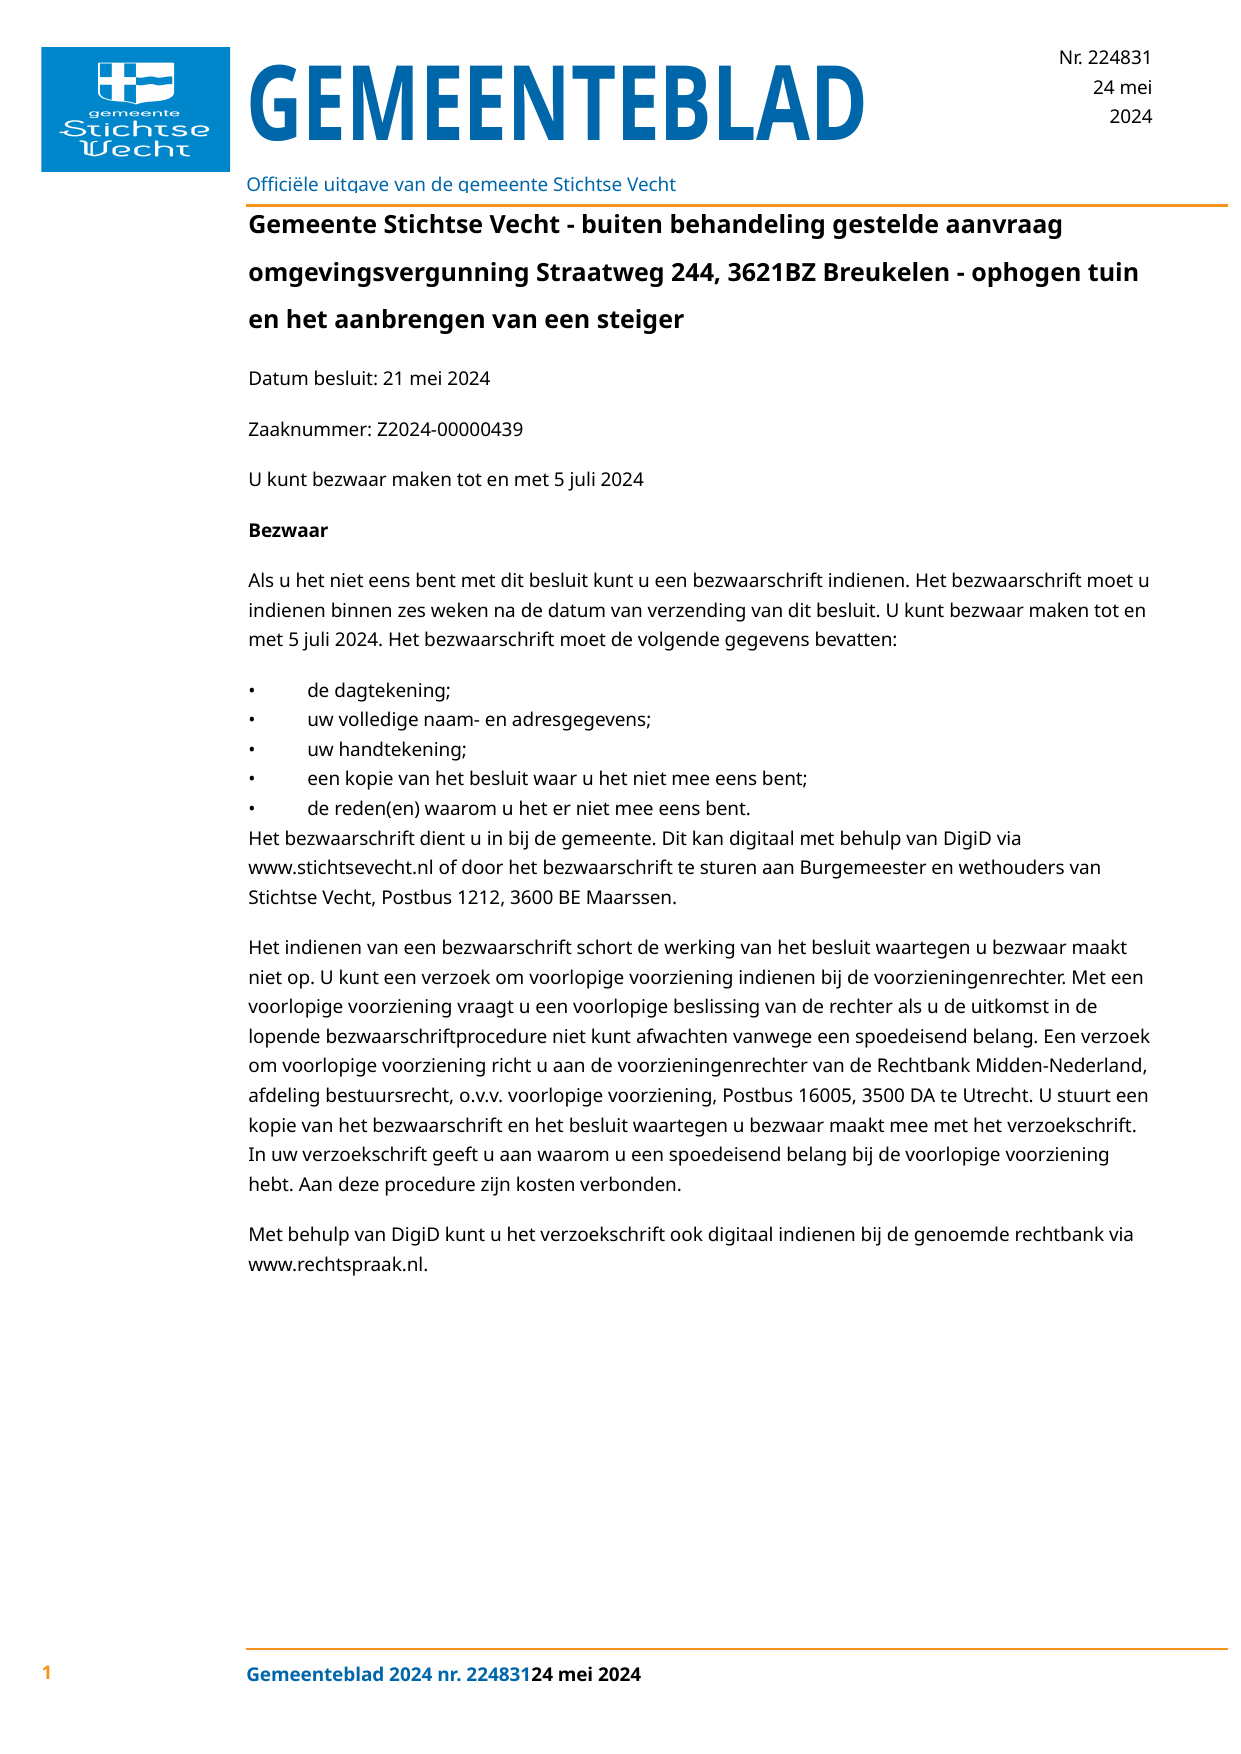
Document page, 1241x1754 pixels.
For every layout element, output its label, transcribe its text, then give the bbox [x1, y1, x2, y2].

picture [137, 63, 174, 103]
list de dagtekening; [248, 677, 1152, 702]
text Met behulp van DigiD kunt u het verzoekschrift ook digitaal indienen bij de genoemde rechtbank via www.rechtspraak.nl. [248, 1221, 1152, 1277]
text Gemeente Stichtse Vecht - buiten behandeling gestelde aanvraag omgevingsvergunning Straatweg 244, 3621BZ Breukelen - ophogen tuin en het aanbrengen van een steiger [248, 207, 1152, 336]
list een kopie van het besluit waar u het niet mee eens bent; [248, 766, 1152, 791]
text Het bezwaarschrift dient u in bij de gemeente. Dit kan digitaal met behulp van DigiD via www.stichtsevecht.nl of door het bezwaarschrift te sturen aan Burgemeester en wethouders van Stichtse Vecht, Postbus 1212, 3600 BE Maarssen. [248, 825, 1152, 909]
text U kunt bezwaar maken tot en met 5 juli 2024 [248, 466, 1152, 492]
text Bezwaar [248, 517, 1152, 542]
text Zaaknummer: Z2024-00000439 [248, 416, 1152, 442]
list uw volledige naam- en adresgegevens; [248, 706, 1152, 732]
list de reden(en) waarom u het er niet mee eens bent. [248, 795, 1152, 821]
text Datum besluit: 21 mei 2024 [248, 366, 1152, 391]
list uw handtekening; [248, 736, 1152, 762]
picture [99, 63, 135, 101]
text Het indienen van een bezwaarschrift schort de werking van het besluit waartegen u bezwaar maakt niet op. U kunt een verzoek om voorlopige voorziening indienen bij de voorzieningenrechter. Met een voorlopige voorziening vraagt u een voorlopige beslissing van de rechter als u de uitkomst in de lopende bezwaarschriftprocedure niet kunt afwachten vanwege een spoedeisend belang. Een verzoek om voorlopige voorziening richt u aan de voorzieningenrechter van de Rechtbank Midden-Nederland, afdeling bestuursrecht, o.v.v. voorlopige voorziening, Postbus 16005, 3500 DA te Utrecht. U stuurt een kopie van het bezwaarschrift en het besluit waartegen u bezwaar maakt mee met het verzoekschrift. In uw verzoekschrift geeft u aan waarom u een spoedeisend belang bij de voorlopige voorziening hebt. Aan deze procedure zijn kosten verbonden. [248, 934, 1152, 1197]
text Als u het niet eens bent met dit besluit kunt u een bezwaarschrift indienen. Het bezwaarschrift moet u indienen binnen zes weken na de datum van verzending van dit besluit. U kunt bezwaar maken tot en met 5 juli 2024. Het bezwaarschrift moet de volgende gegevens bevatten: [248, 567, 1152, 652]
